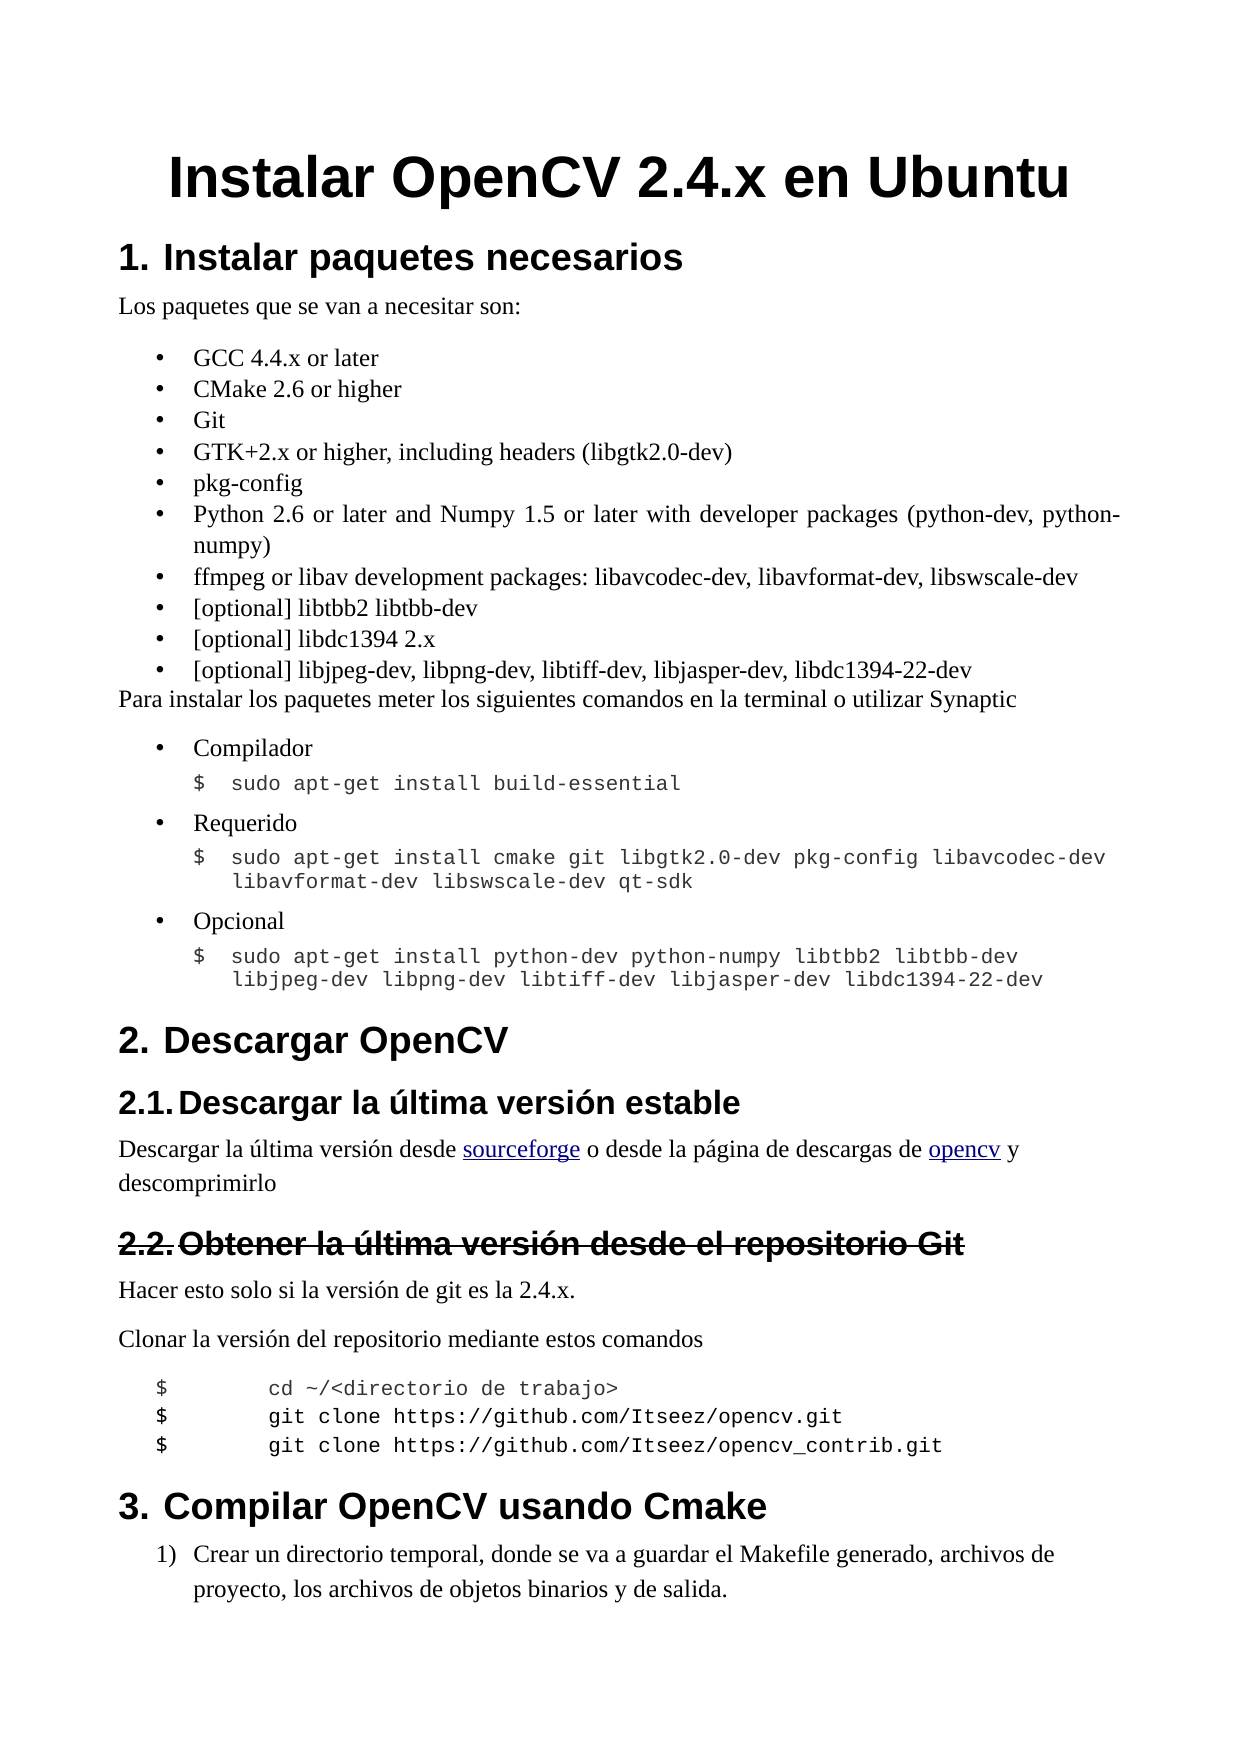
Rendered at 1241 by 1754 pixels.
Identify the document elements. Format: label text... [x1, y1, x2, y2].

subtitle Compilar OpenCV usando Cmake [118, 1483, 1122, 1527]
list pkg-config [156, 465, 1122, 497]
list git clone https://github.com/Itseez/opencv_contrib.git [156, 1430, 1122, 1458]
list cd ~/<directorio de trabajo> [156, 1373, 1122, 1401]
list [optional] libjpeg-dev, libpng-dev, libtiff-dev, libjasper-dev, libdc1394-22-dev [156, 653, 1122, 684]
list Python 2.6 or later and Numpy 1.5 or later with developer packages (python-dev, python-numpy) [156, 497, 1122, 559]
list Crear un directorio temporal, donde se va a guardar el Makefile generado, archivos de proyecto, los archivos de objetos binarios y de salida. [156, 1539, 1122, 1603]
list sudo apt-get install cmake git libgtk2.0-dev pkg-config libavcodec-dev libavformat-dev libswscale-dev qt-sdk [193, 842, 1122, 895]
list CMake 2.6 or higher [156, 372, 1122, 403]
text Hacer esto solo si la versión de git es la 2.4.x. [118, 1275, 1122, 1303]
list [optional] libtbb2 libtbb-dev [156, 590, 1122, 622]
list sudo apt-get install python-dev python-numpy libtbb2 libtbb-dev libjpeg-dev libpng-dev libtiff-dev libjasper-dev libdc1394-22-dev [193, 941, 1122, 993]
subtitle Descargar la última versión estable [118, 1083, 1122, 1121]
subtitle Instalar paquetes necesarios [118, 235, 1122, 279]
text Clonar la versión del repositorio mediante estos comandos [118, 1324, 1122, 1352]
list sudo apt-get install build-essential [193, 768, 1122, 796]
list GTK+2.x or higher, including headers (libgtk2.0-dev) [156, 434, 1122, 465]
list ffmpeg or libav development packages: libavcodec-dev, libavformat-dev, libswscale-dev [156, 559, 1122, 590]
list Compilador [156, 733, 1122, 762]
list Requerido [156, 808, 1122, 837]
text Los paquetes que se van a necesitar son: [118, 291, 1122, 320]
list GCC 4.4.x or later [156, 340, 1122, 372]
text Para instalar los paquetes meter los siguientes comandos en la terminal o utilizar Synaptic [118, 684, 1122, 713]
list Opcional [156, 906, 1122, 935]
list git clone https://github.com/Itseez/opencv.git [156, 1401, 1122, 1430]
subtitle Descargar OpenCV [118, 1018, 1122, 1062]
text Descargar la última versión desde sourceforge o desde la página de descargas de opencv y descomprimirlo [118, 1134, 1122, 1197]
list [optional] libdc1394 2.x [156, 622, 1122, 653]
subtitle Obtener la última versión desde el repositorio Git [118, 1223, 1122, 1262]
list Git [156, 403, 1122, 434]
title Instalar OpenCV 2.4.x en Ubuntu [118, 143, 1122, 210]
